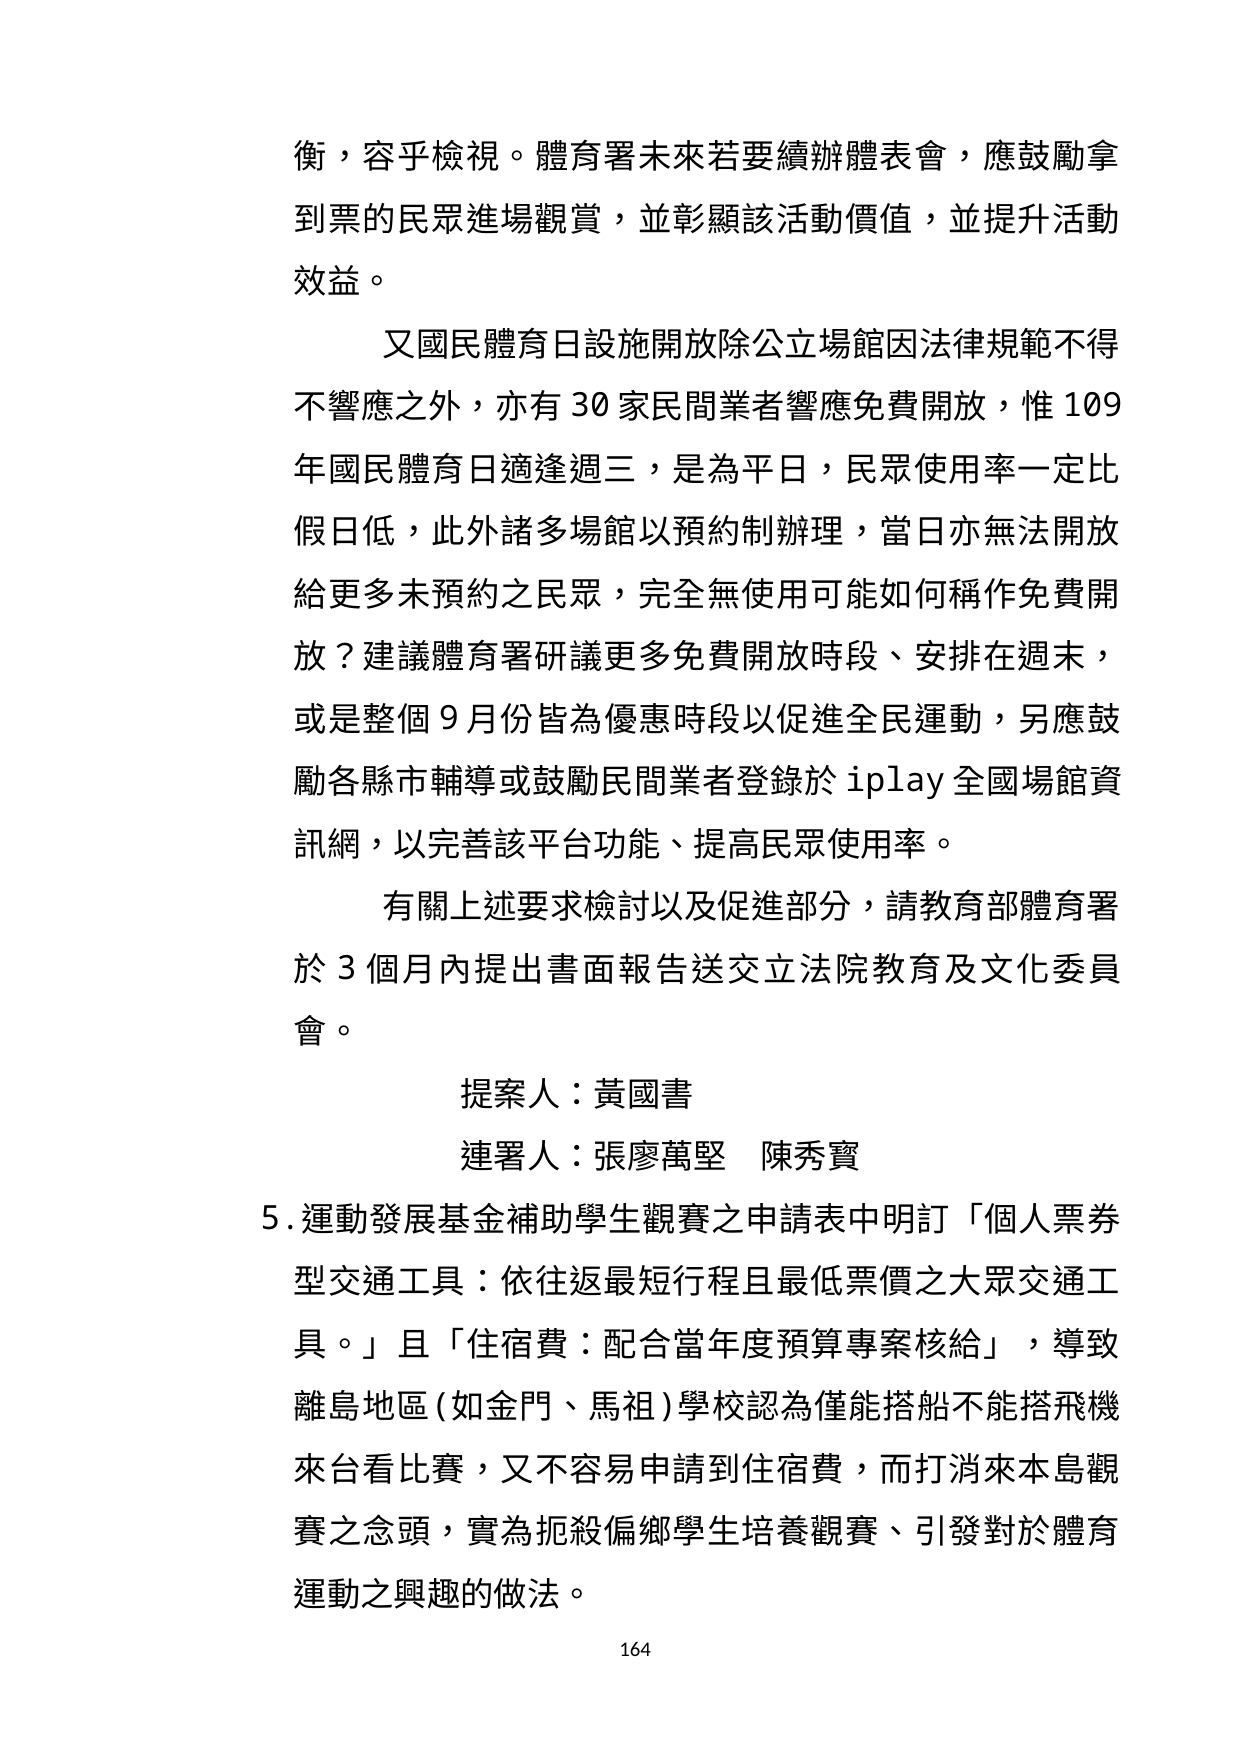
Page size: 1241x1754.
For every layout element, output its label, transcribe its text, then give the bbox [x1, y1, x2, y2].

text 又國民體育日設施開放除公立場館因法律規範不得不響應之外，亦有30家民間業者響應免費開放，惟109年國民體育日適逢週三，是為平日，民眾使用率一定比假日低，此外諸多場館以預約制辦理，當日亦無法開放給更多未預約之民眾，完全無使用可能如何稱作免費開放？建議體育署研議更多免費開放時段、安排在週末，或是整個9月份皆為優惠時段以促進全民運動，另應鼓勵各縣市輔導或鼓勵民間業者登錄於iplay全國場館資訊網，以完善該平台功能、提高民眾使用率。 [260, 300, 1122, 862]
text 衡，容乎檢視。體育署未來若要續辦體表會，應鼓勵拿到票的民眾進場觀賞，並彰顯該活動價值，並提升活動效益。 [260, 112, 1122, 300]
text 提案人：黃國書 [460, 1050, 1122, 1112]
text 有關上述要求檢討以及促進部分，請教育部體育署於3個月內提出書面報告送交立法院教育及文化委員會。 [260, 862, 1122, 1050]
text 連署人：張廖萬堅 陳秀寳 [460, 1112, 1122, 1175]
text 5.運動發展基金補助學生觀賽之申請表中明訂「個人票券型交通工具：依往返最短行程且最低票價之大眾交通工具。」且「住宿費：配合當年度預算專案核給」，導致離島地區(如金門、馬祖)學校認為僅能搭船不能搭飛機來台看比賽，又不容易申請到住宿費，而打消來本島觀賽之念頭，實為扼殺偏鄉學生培養觀賽、引發對於體育運動之興趣的做法。 [260, 1175, 1122, 1612]
